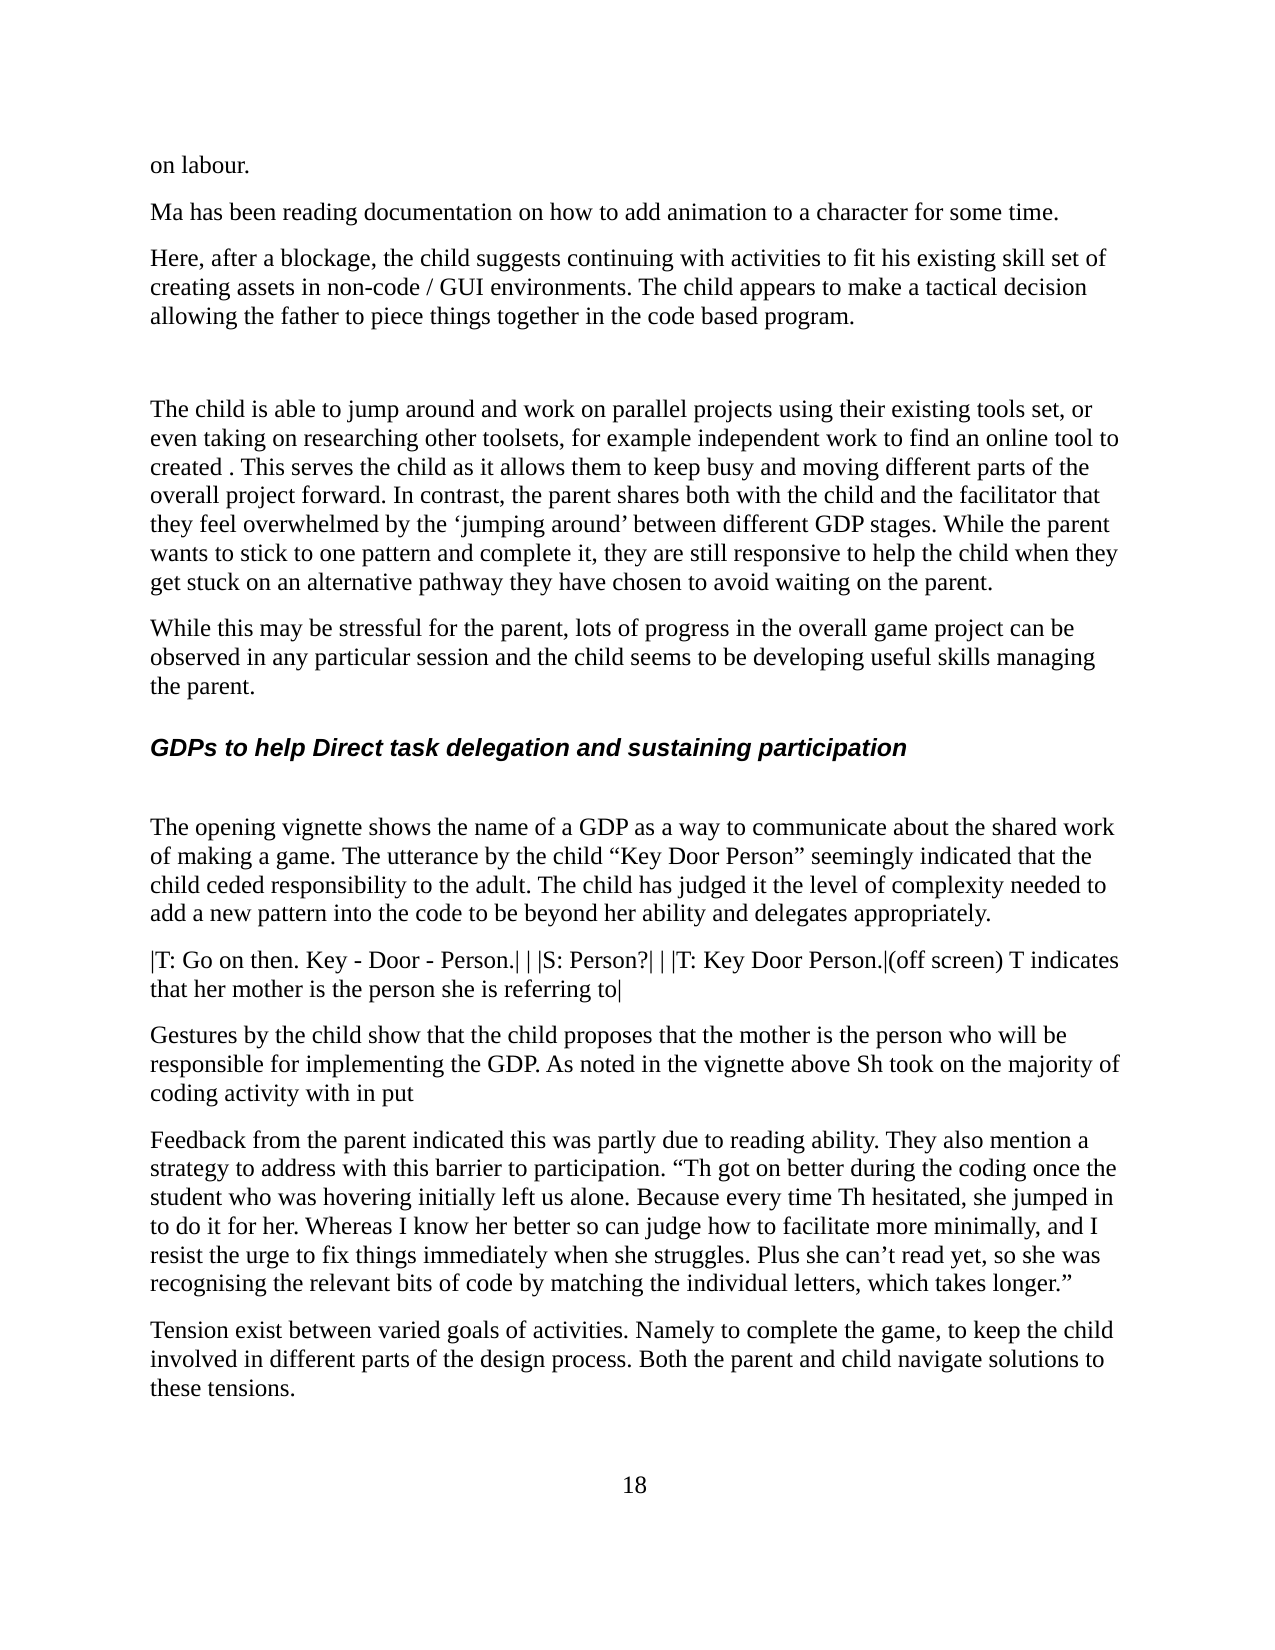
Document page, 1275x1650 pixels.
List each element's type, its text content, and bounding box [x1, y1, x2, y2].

subtitle GDPs to help Direct task delegation and sustaining participation [150, 733, 1125, 762]
text on labour. [150, 150, 1125, 179]
text |T: Go on then. Key - Door - Person.| | |S: Person?| | |T: Key Door Person.|(off screen) T indicates that her mother is the person she is referring to| [150, 945, 1125, 1003]
text While this may be stressful for the parent, lots of progress in the overall game project can be observed in any particular session and the child seems to be developing useful skills managing the parent. [150, 613, 1125, 699]
text Gestures by the child show that the child proposes that the mother is the person who will be responsible for implementing the GDP. As noted in the vignette above Sh took on the majority of coding activity with in put [150, 1021, 1125, 1107]
text Here, after a blockage, the child suggests continuing with activities to fit his existing skill set of creating assets in non-code / GUI environments. The child appears to make a tactical decision allowing the father to piece things together in the code based program. [150, 243, 1125, 329]
text The child is able to jump around and work on parallel projects using their existing tools set, or even taking on researching other toolsets, for example independent work to find an online tool to created . This serves the child as it allows them to keep busy and moving different parts of the overall project forward. In contrast, the parent shares both with the child and the facilitator that they feel overwhelmed by the ‘jumping around’ between different GDP stages. While the parent wants to stick to one pattern and complete it, they are still responsive to help the child when they get stuck on an alternative pathway they have chosen to avoid waiting on the parent. [150, 394, 1125, 595]
text Feedback from the parent indicated this was partly due to reading ability. They also mention a strategy to address with this barrier to participation. “Th got on better during the coding once the student who was hovering initially left us alone. Because every time Th hesitated, she jumped in to do it for her. Whereas I know her better so can judge how to facilitate more minimally, and I resist the urge to fix things immediately when she struggles. Plus she can’t read yet, so she was recognising the relevant bits of code by matching the individual letters, which takes longer.” [150, 1125, 1125, 1297]
text Tension exist between varied goals of activities. Namely to complete the game, to keep the child involved in different parts of the design process. Both the parent and child navigate solutions to these tensions. [150, 1315, 1125, 1401]
text The opening vignette shows the name of a GDP as a way to communicate about the shared work of making a game. The utterance by the child “Key Door Person” seemingly indicated that the child ceded responsibility to the adult. The child has judged it the level of complexity needed to add a new pattern into the code to be beyond her ability and delegates appropriately. [150, 812, 1125, 927]
text Ma has been reading documentation on how to add animation to a character for some time. [150, 197, 1125, 225]
